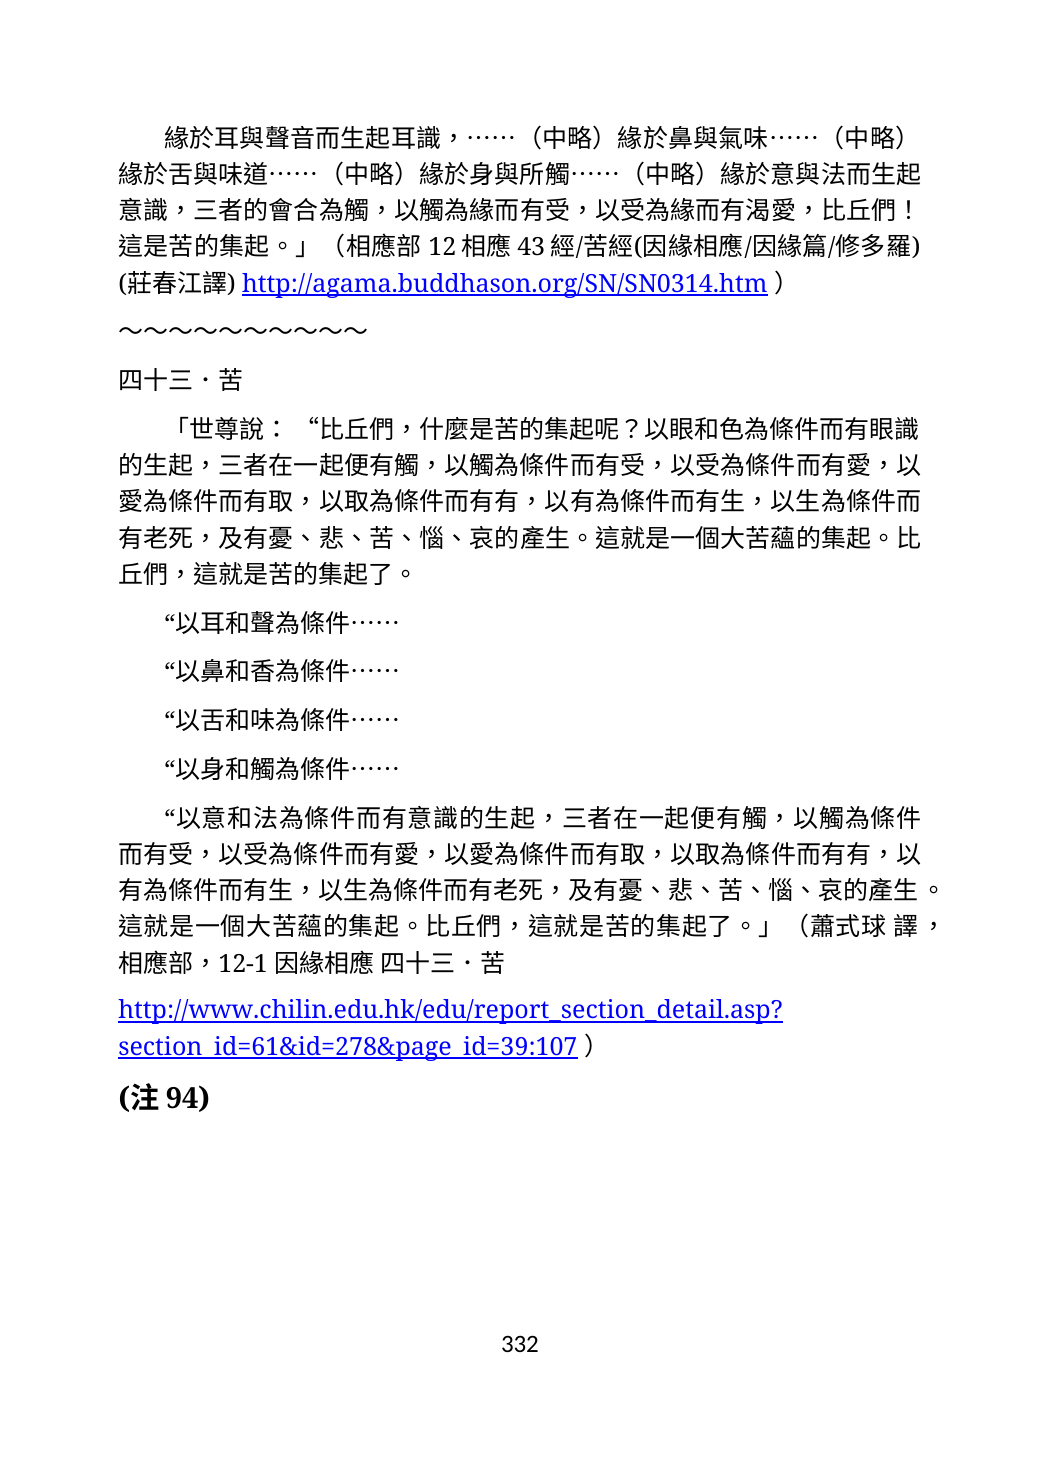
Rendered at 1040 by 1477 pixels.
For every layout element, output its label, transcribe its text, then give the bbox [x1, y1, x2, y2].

text “以身和觸為條件…… [118, 749, 921, 786]
text (注 94) [118, 1075, 921, 1117]
text “以耳和聲為條件…… [118, 603, 921, 639]
text “以意和法為條件而有意識的生起，三者在一起便有觸，以觸為條件而有受，以受為條件而有愛，以愛為條件而有取，以取為條件而有有，以有為條件而有生，以生為條件而有老死，及有憂、悲、苦、惱、哀的產生。這就是一個大苦蘊的集起。比丘們，這就是苦的集起了。」（蕭式球 譯，相應部，12-1 因緣相應 四十三．苦 [118, 798, 921, 979]
text “以鼻和香為條件…… [118, 652, 921, 688]
text “以舌和味為條件…… [118, 701, 921, 737]
text ～～～～～～～～～～ [118, 312, 921, 348]
text 四十三．苦 [118, 361, 921, 397]
text http://www.chilin.edu.hk/edu/report_section_detail.asp?section_id=61&id=278&page_id=39:107 ） [118, 992, 921, 1062]
text 「世尊說： “比丘們，什麼是苦的集起呢？以眼和色為條件而有眼識的生起，三者在一起便有觸，以觸為條件而有受，以受為條件而有愛，以愛為條件而有取，以取為條件而有有，以有為條件而有生，以生為條件而有老死，及有憂、悲、苦、惱、哀的產生。這就是一個大苦蘊的集起。比丘們，這就是苦的集起了。 [118, 409, 921, 591]
text 緣於耳與聲音而生起耳識，……（中略）緣於鼻與氣味……（中略）緣於舌與味道……（中略）緣於身與所觸……（中略）緣於意與法而生起意識，三者的會合為觸，以觸為緣而有受，以受為緣而有渴愛，比丘們！這是苦的集起。」（相應部12相應43經/苦經(因緣相應/因緣篇/修多羅)(莊春江譯) http://agama.buddhason.org/SN/SN0314.htm ） [118, 118, 921, 299]
